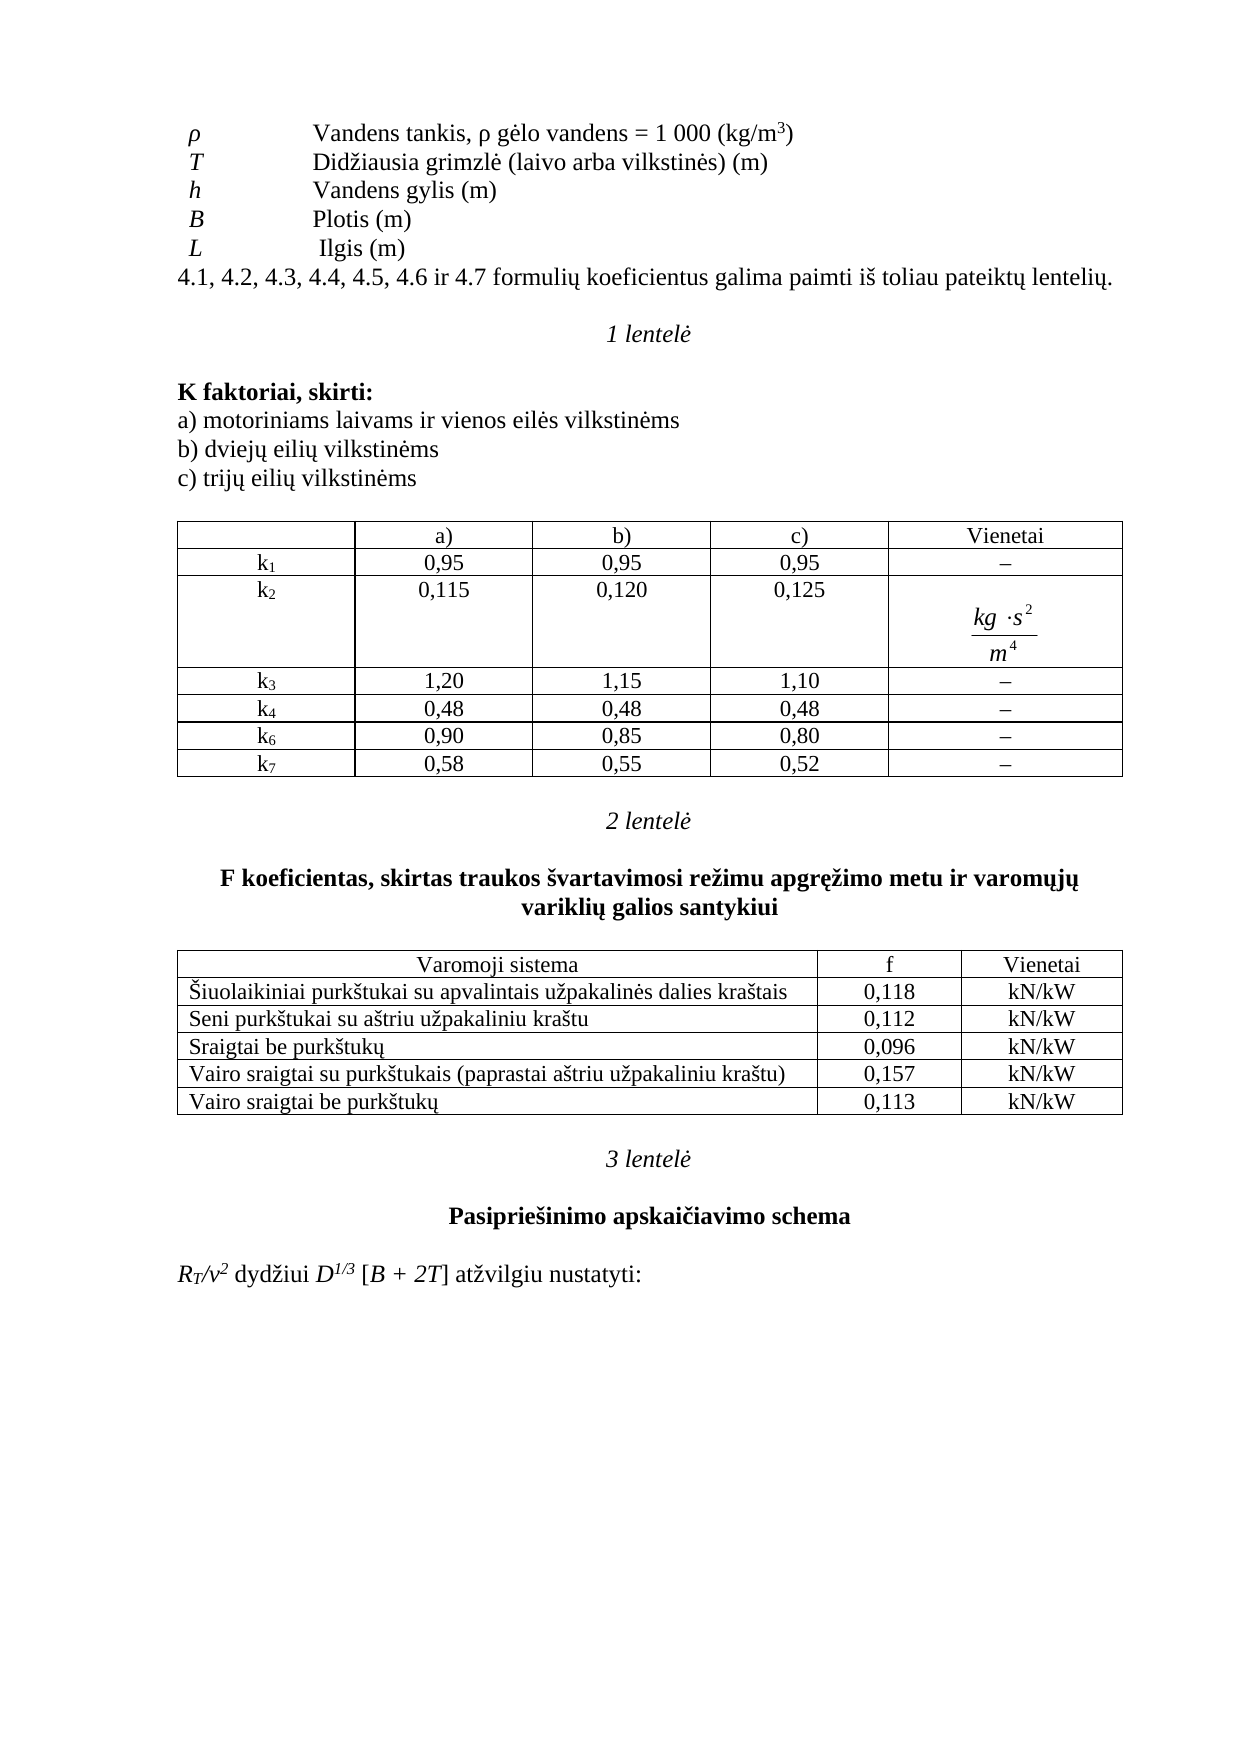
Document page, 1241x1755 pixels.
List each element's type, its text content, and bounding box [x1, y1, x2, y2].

table_cell ρrho [177, 118, 301, 147]
table_cell 0,90 [356, 723, 532, 749]
table_cell 0,80 [711, 723, 888, 749]
table_cell 1,10 [711, 668, 888, 694]
table_cell – [889, 695, 1122, 721]
table_cell – [889, 549, 1122, 575]
table_cell 0,52 [711, 750, 888, 776]
table_cell 0,113 [818, 1088, 961, 1114]
table_cell 0,096 [818, 1033, 961, 1059]
table_header b) [533, 522, 710, 548]
table_cell Vandens tankis, ρrho gėlo vandens = 1 000 (kg/m3) [301, 118, 1122, 147]
table_header Varomoji sistema [178, 951, 817, 977]
table_cell h [177, 176, 301, 204]
table_cell Vairo sraigtai su purkštukais (paprastai aštriu užpakaliniu kraštu) [178, 1060, 817, 1087]
table_cell Didžiausia grimzlė (laivo arba vilkstinės) (m) [301, 147, 1122, 176]
table_cell k2 [178, 576, 354, 667]
text b) dviejų eilių vilkstinėms [177, 434, 1122, 463]
text a) motoriniams laivams ir vienos eilės vilkstinėms [177, 406, 1122, 434]
text 1 lentelė [177, 319, 1122, 348]
table_cell Plotis (m) [301, 204, 1122, 233]
table_cell – [889, 723, 1122, 749]
table_cell 0,125 [711, 576, 888, 667]
table_cell kg * s2 / m4 [889, 576, 1122, 667]
table_header Vienetai [962, 951, 1122, 977]
table_cell 0,58 [356, 750, 532, 776]
text RT/v2 dydžiui D1/3 [B + 2T] atžvilgiu nustatyti: [177, 1259, 1122, 1288]
table_header [178, 522, 354, 548]
text F koeficientas, skirtas traukos švartavimosi režimu apgręžimo metu ir varomųjų variklių galios santykiui [177, 863, 1122, 921]
table_cell 0,95 [356, 549, 532, 575]
table_cell B [177, 204, 301, 233]
table_cell 1,15 [533, 668, 710, 694]
table_cell L [177, 233, 301, 262]
table_cell – [889, 668, 1122, 694]
table_cell Vairo sraigtai be purkštukų [178, 1088, 817, 1114]
table_header Vienetai [889, 522, 1122, 548]
table_header a) [356, 522, 532, 548]
table_cell kN/kW [962, 1088, 1122, 1114]
text 3 lentelė [177, 1144, 1122, 1173]
table_cell 0,48 [711, 695, 888, 721]
table_cell 0,120 [533, 576, 710, 667]
table_cell kN/kW [962, 1006, 1122, 1032]
table_cell 0,118 [818, 978, 961, 1004]
table_cell 0,48 [356, 695, 532, 721]
table_cell Vandens gylis (m) [301, 176, 1122, 204]
text K faktoriai, skirti: [177, 377, 1122, 406]
table_cell Sraigtai be purkštukų [178, 1033, 817, 1059]
table_cell 0,157 [818, 1060, 961, 1087]
table_cell k7 [178, 750, 354, 776]
table_cell kN/kW [962, 1033, 1122, 1059]
table_cell Seni purkštukai su aštriu užpakaliniu kraštu [178, 1006, 817, 1032]
table_header c) [711, 522, 888, 548]
table_cell 0,95 [533, 549, 710, 575]
text c) trijų eilių vilkstinėms [177, 463, 1122, 492]
table_cell 0,95 [711, 549, 888, 575]
table_cell 0,85 [533, 723, 710, 749]
table_cell k1 [178, 549, 354, 575]
table_cell Ilgis (m) [301, 233, 1122, 262]
table_cell Šiuolaikiniai purkštukai su apvalintais užpakalinės dalies kraštais [178, 978, 817, 1004]
table_cell 1,20 [356, 668, 532, 694]
table_cell kN/kW [962, 978, 1122, 1004]
table_header f [818, 951, 961, 977]
table_cell T [177, 147, 301, 176]
table_cell 0,48 [533, 695, 710, 721]
table_cell 0,55 [533, 750, 710, 776]
table_cell kN/kW [962, 1060, 1122, 1087]
text 4.1, 4.2, 4.3, 4.4, 4.5, 4.6 ir 4.7 formulių koeficientus galima paimti iš toliau pateiktų lentelių. [177, 262, 1122, 291]
text Pasipriešinimo apskaičiavimo schema [177, 1201, 1122, 1230]
table_cell k3 [178, 668, 354, 694]
table_cell – [889, 750, 1122, 776]
table_cell 0,115 [356, 576, 532, 667]
table_cell k6 [178, 723, 354, 749]
table_cell 0,112 [818, 1006, 961, 1032]
table_cell k4 [178, 695, 354, 721]
text 2 lentelė [177, 806, 1122, 835]
